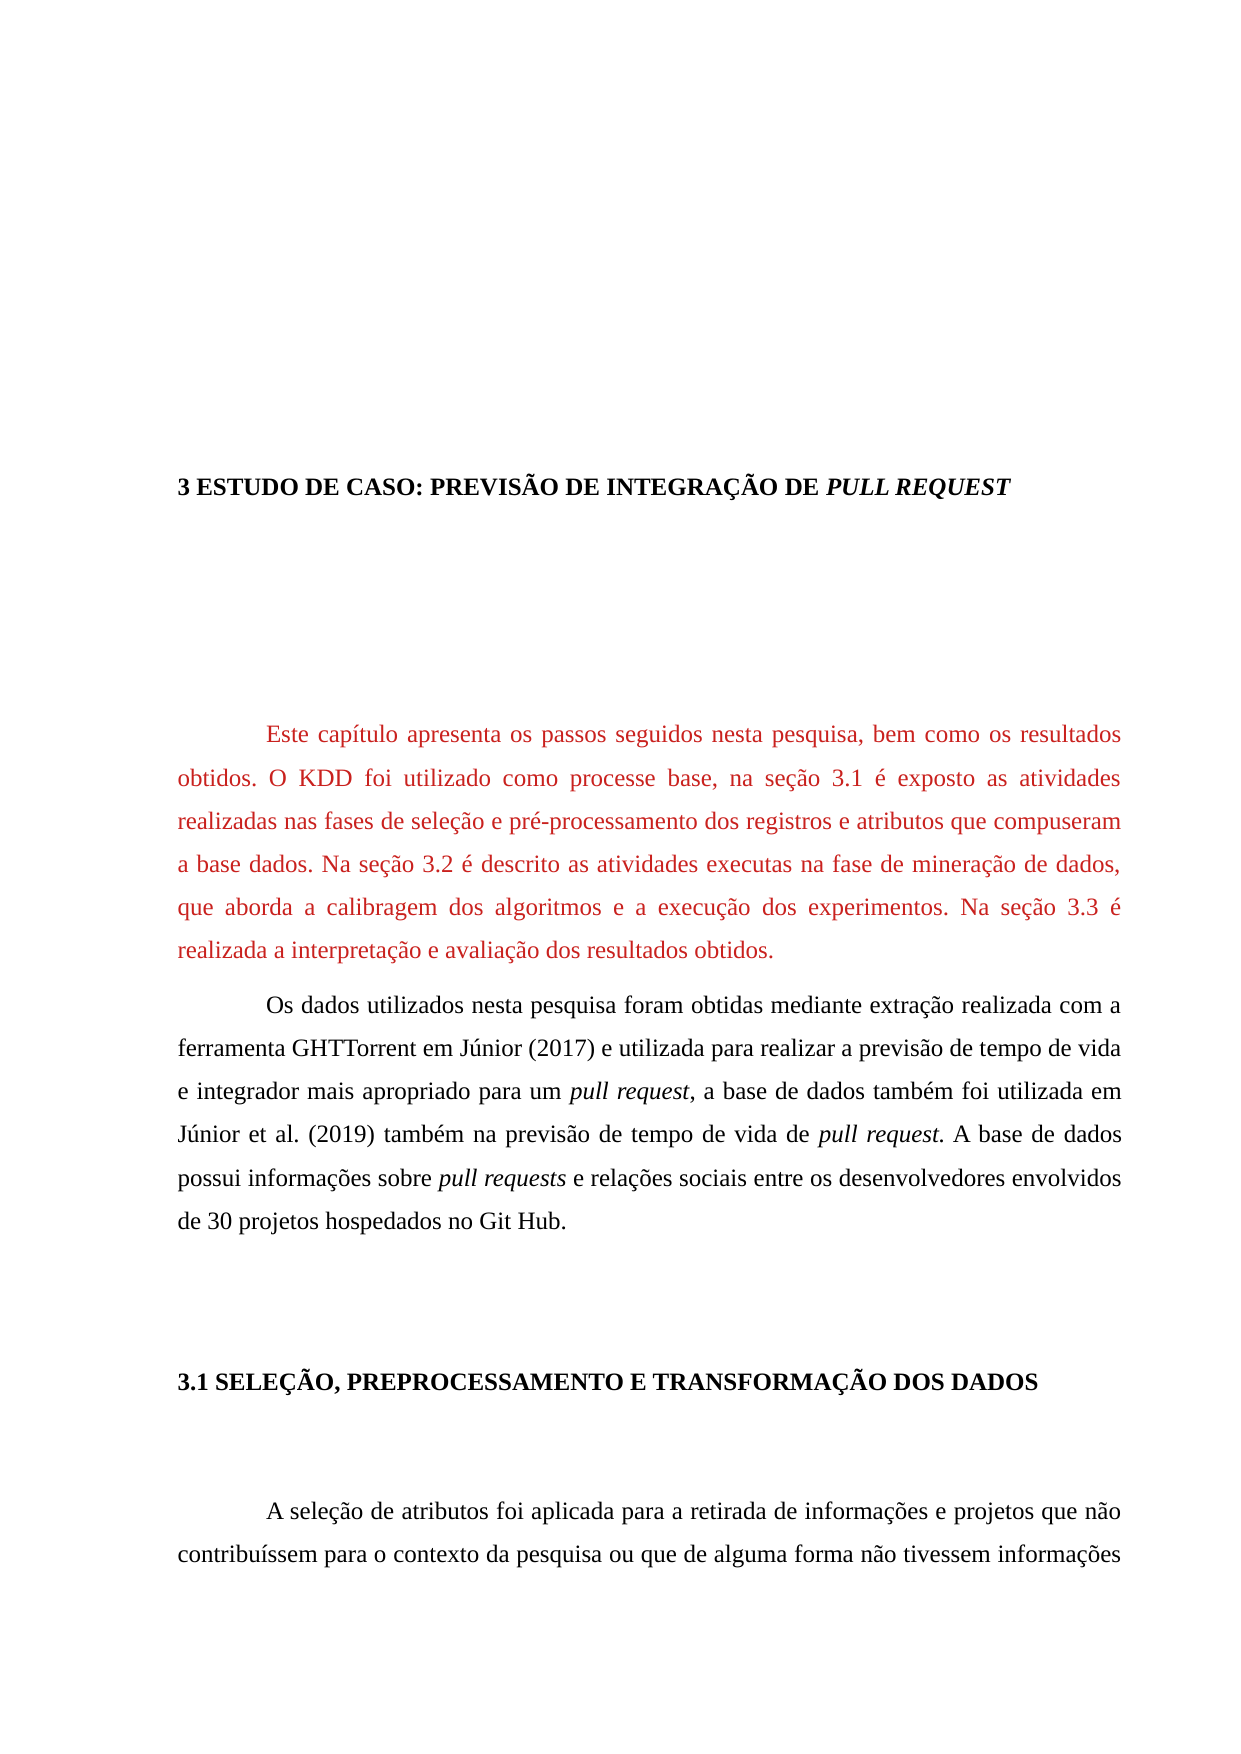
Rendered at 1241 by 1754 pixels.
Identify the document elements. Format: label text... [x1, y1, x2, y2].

text 3.1 Seleção, Preprocessamento e Transformação dos dados [177, 1367, 1122, 1396]
text Este capítulo apresenta os passos seguidos nesta pesquisa, bem como os resultados obtidos. O KDD foi utilizado como processe base, na seção 3.1 é exposto as atividades realizadas nas fases de seleção e pré-processamento dos registros e atributos que compuseram a base dados. Na seção 3.2 é descrito as atividades executas na fase de mineração de dados, que aborda a calibragem dos algoritmos e a execução dos experimentos. Na seção 3.3 é realizada a interpretação e avaliação dos resultados obtidos. [177, 719, 1122, 964]
text 3 Estudo de Caso: Previsão de Integração de Pull Request [177, 472, 1122, 501]
text Os dados utilizados nesta pesquisa foram obtidas mediante extração realizada com a ferramenta GHTTorrent em Júnior (2017) e utilizada para realizar a previsão de tempo de vida e integrador mais apropriado para um pull request, a base de dados também foi utilizada em Júnior et al. (2019) também na previsão de tempo de vida de pull request. A base de dados possui informações sobre pull requests e relações sociais entre os desenvolvedores envolvidos de 30 projetos hospedados no Git Hub. [177, 990, 1122, 1234]
text A seleção de atributos foi aplicada para a retirada de informações e projetos que não contribuíssem para o contexto da pesquisa ou que de alguma forma não tivessem informações [177, 1496, 1122, 1568]
